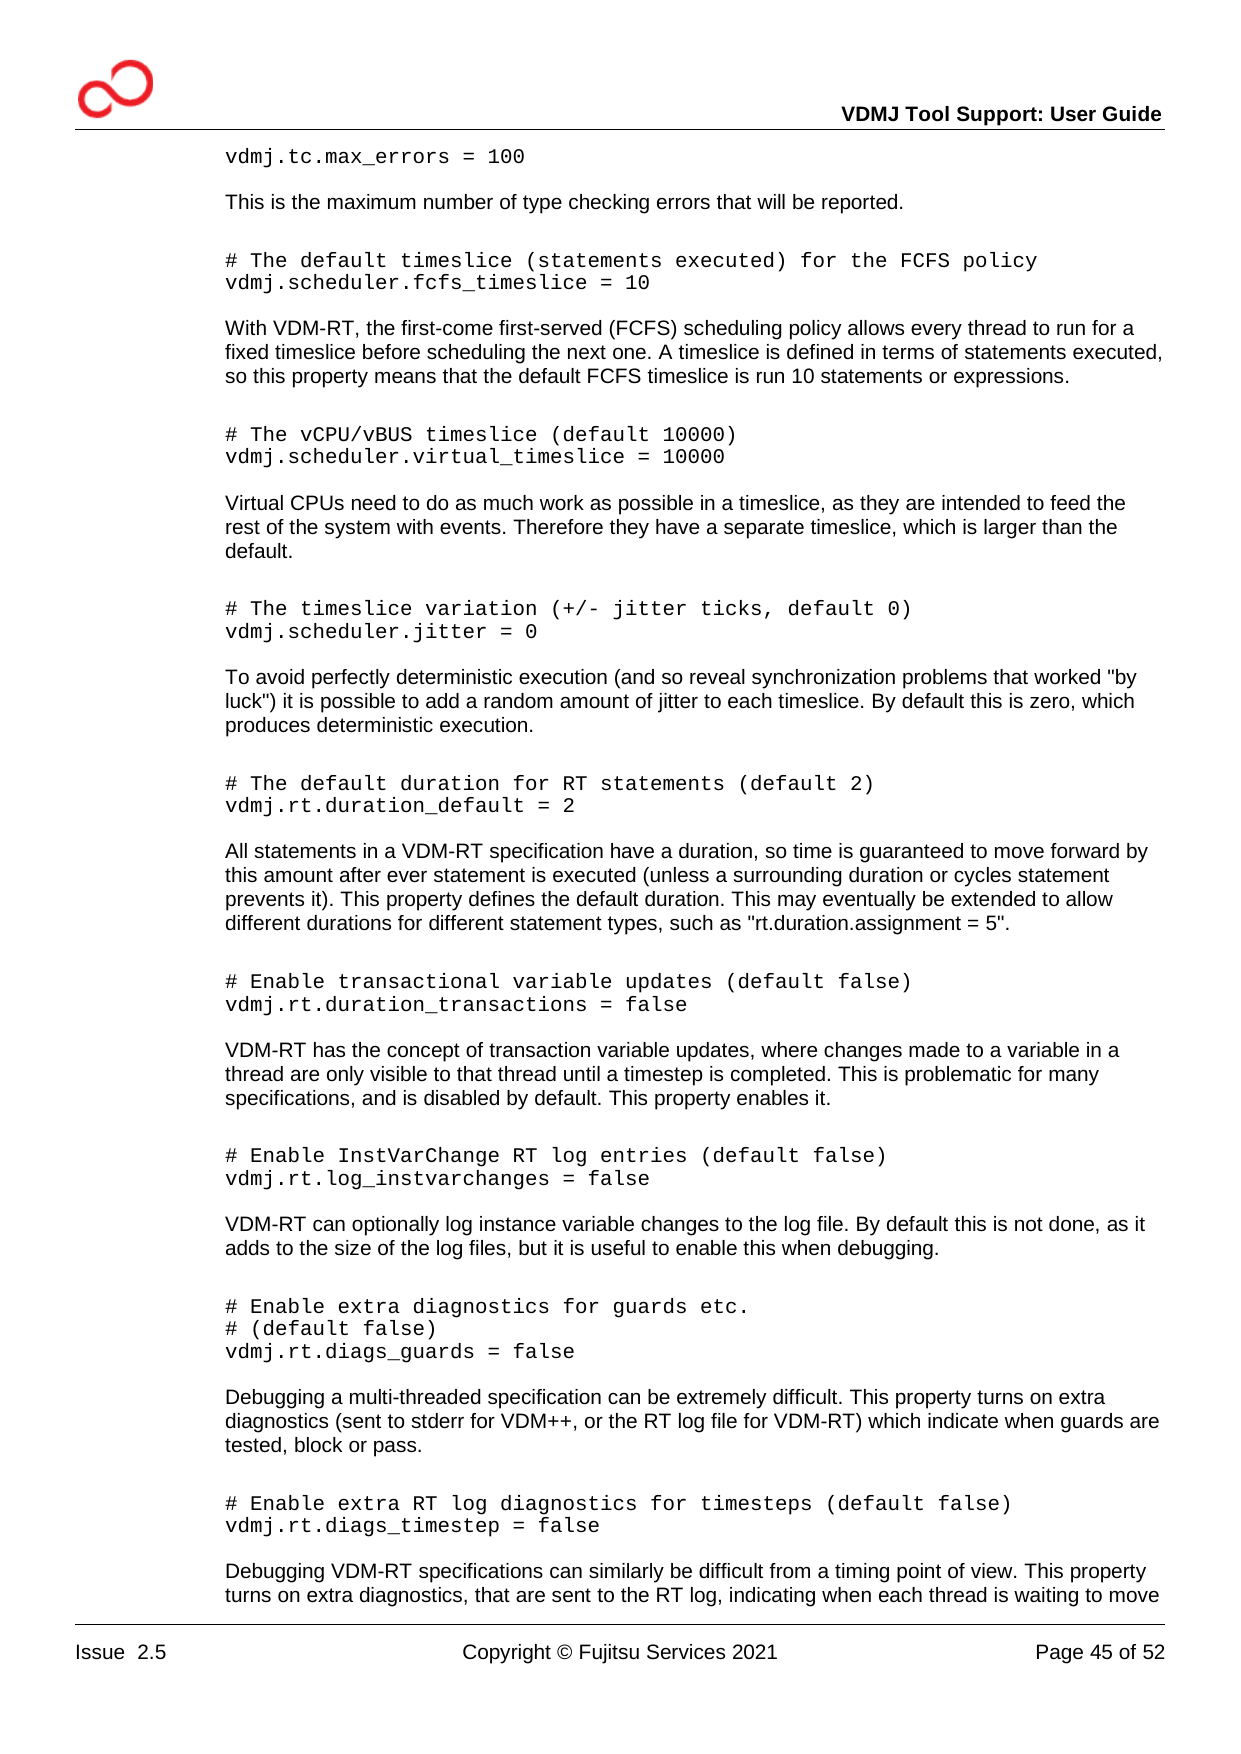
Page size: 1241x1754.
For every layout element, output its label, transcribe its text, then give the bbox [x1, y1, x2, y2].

text VDM-RT has the concept of transaction variable updates, where changes made to a variable in a thread are only visible to that thread until a timestep is completed. This is problematic for many specifications, and is disabled by default. This property enables it. [225, 1038, 1165, 1110]
text vdmj.scheduler.fcfs_timeslice = 10 [225, 272, 1165, 294]
text vdmj.rt.duration_transactions = false [225, 993, 1165, 1016]
text VDM-RT can optionally log instance variable changes to the log file. By default this is not done, as it adds to the size of the log files, but it is useful to enable this when debugging. [225, 1212, 1165, 1260]
text vdmj.scheduler.virtual_timeslice = 10000 [225, 446, 1165, 468]
text # Enable extra diagnostics for guards etc. [225, 1295, 1165, 1318]
text vdmj.tc.max_errors = 100 [225, 145, 1165, 168]
text # The timeslice variation (+/- jitter ticks, default 0) [225, 598, 1165, 620]
text # Enable transactional variable updates (default false) [225, 971, 1165, 993]
text # Enable InstVarChange RT log entries (default false) [225, 1145, 1165, 1167]
text # The default duration for RT statements (default 2) [225, 772, 1165, 795]
picture [78, 52, 153, 128]
text vdmj.rt.duration_default = 2 [225, 795, 1165, 817]
text vdmj.scheduler.jitter = 0 [225, 620, 1165, 643]
text vdmj.rt.diags_timestep = false [225, 1515, 1165, 1537]
text All statements in a VDM-RT specification have a duration, so time is guaranteed to move forward by this amount after ever statement is executed (unless a surrounding duration or cycles statement prevents it). This property defines the default duration. This may eventually be extended to allow different durations for different statement types, such as "rt.duration.assignment = 5". [225, 840, 1165, 936]
text Debugging a multi-threaded specification can be extremely difficult. This property turns on extra diagnostics (sent to stderr for VDM++, or the RT log file for VDM-RT) which indicate when guards are tested, block or pass. [225, 1385, 1165, 1457]
text # (default false) [225, 1318, 1165, 1340]
text vdmj.rt.log_instvarchanges = false [225, 1167, 1165, 1190]
text Virtual CPUs need to do as much work as possible in a timeslice, as they are intended to feed the rest of the system with events. Therefore they have a separate timeslice, which is larger than the default. [225, 491, 1165, 563]
text With VDM-RT, the first-come first-served (FCFS) scheduling policy allows every thread to run for a fixed timeslice before scheduling the next one. A timeslice is defined in terms of statements executed, so this property means that the default FCFS timeslice is run 10 statements or expressions. [225, 317, 1165, 388]
text # Enable extra RT log diagnostics for timesteps (default false) [225, 1492, 1165, 1515]
text To avoid perfectly deterministic execution (and so reveal synchronization problems that worked "by luck") it is possible to add a random amount of jitter to each timeslice. By default this is zero, which produces deterministic execution. [225, 665, 1165, 737]
text Debugging VDM-RT specifications can similarly be difficult from a timing point of view. This property turns on extra diagnostics, that are sent to the RT log, indicating when each thread is waiting to move [225, 1560, 1165, 1608]
text This is the maximum number of type checking errors that will be reported. [225, 190, 1165, 214]
text # The vCPU/vBUS timeslice (default 10000) [225, 423, 1165, 446]
text # The default timeslice (statements executed) for the FCFS policy [225, 249, 1165, 272]
text vdmj.rt.diags_guards = false [225, 1340, 1165, 1363]
